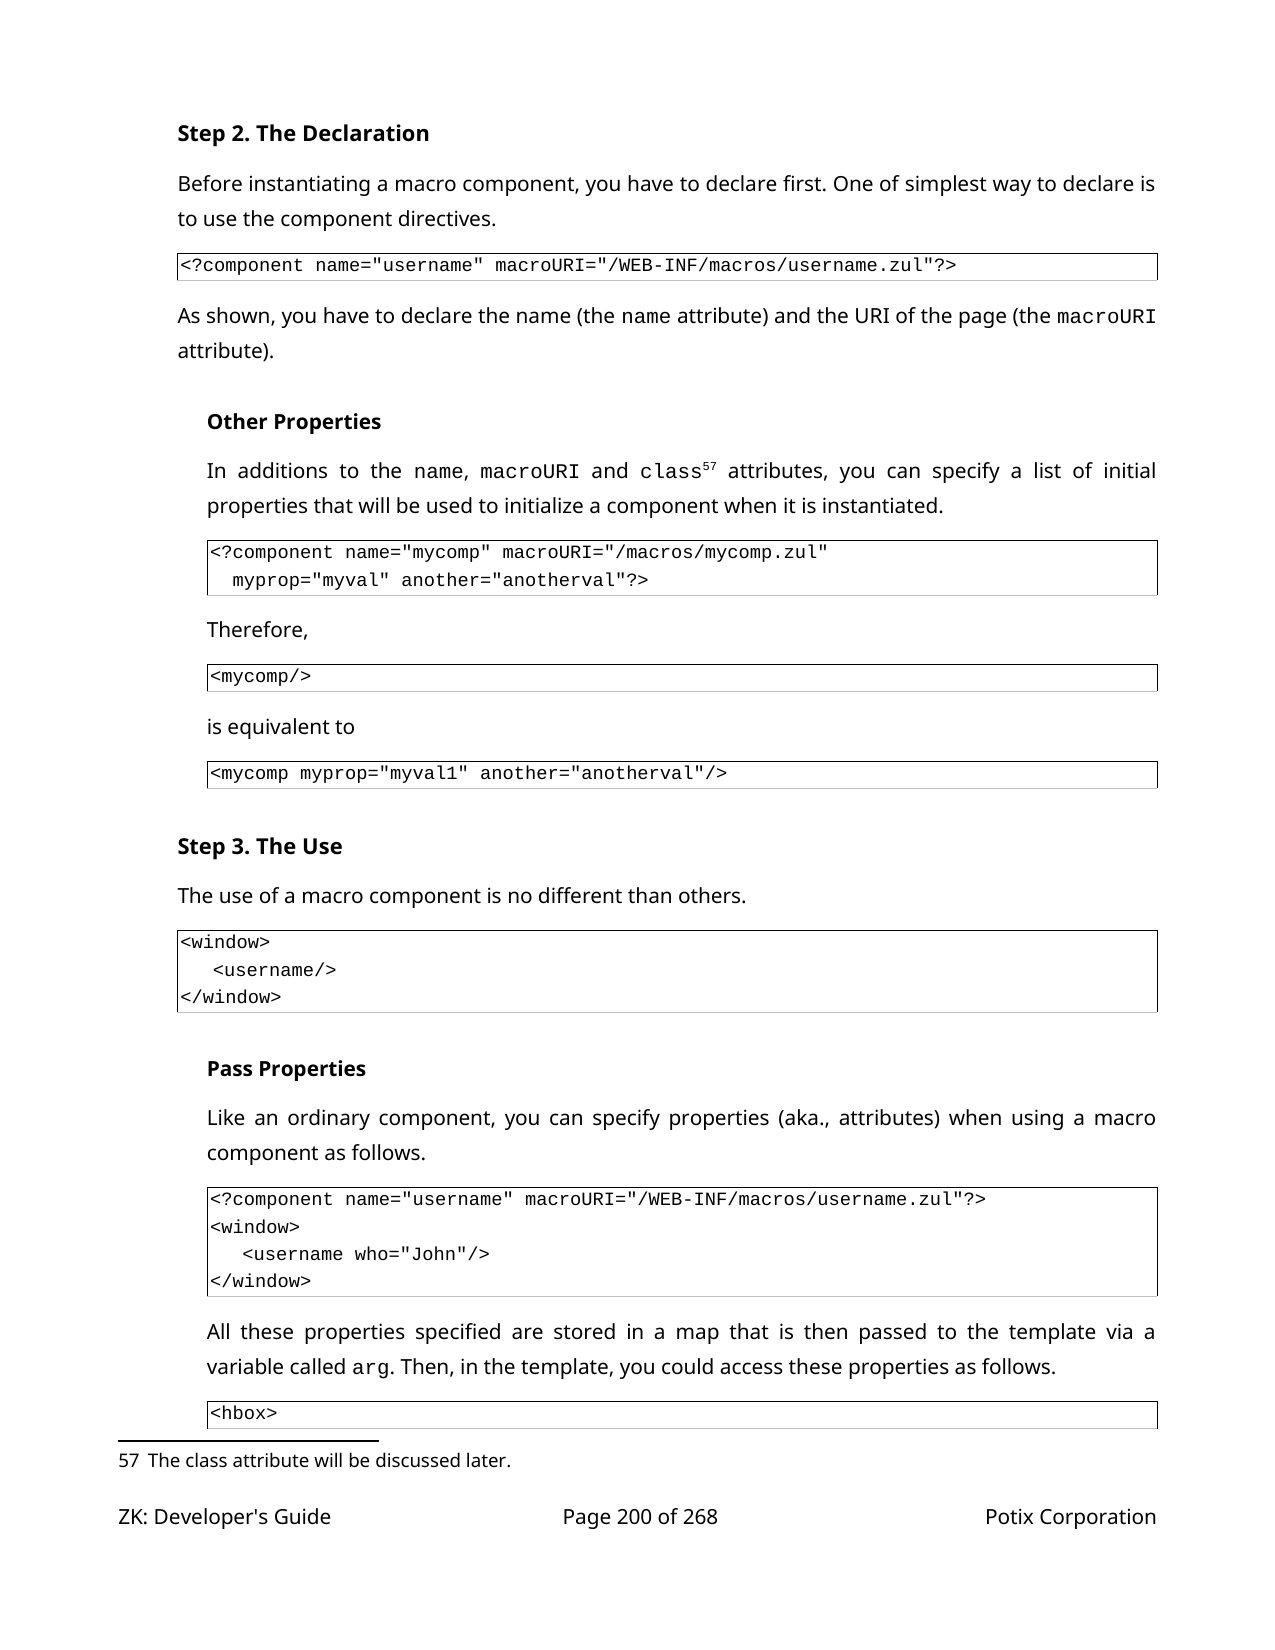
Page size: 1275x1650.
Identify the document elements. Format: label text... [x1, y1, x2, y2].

text <mycomp myprop="myval1" another="anotherval"/> [208, 762, 1157, 788]
text <mycomp/> [208, 665, 1157, 691]
text <?component name="username" macroURI="/WEB-INF/macros/username.zul"?> [178, 254, 1157, 280]
text <username/> [178, 957, 1157, 982]
text As shown, you have to declare the name (the name attribute) and the URI of the page (the macroURI attribute). [177, 301, 1157, 364]
text myprop="myval" another="anotherval"?> [208, 567, 1157, 595]
text <username who="John"/> [208, 1242, 1157, 1266]
text The class attribute will be discussed later. [118, 1447, 1157, 1473]
text <?component name="username" macroURI="/WEB-INF/macros/username.zul"?> [208, 1188, 1157, 1212]
text is equivalent to [207, 712, 1157, 740]
text </window> [178, 984, 1157, 1012]
text <window> [208, 1214, 1157, 1239]
text </window> [208, 1269, 1157, 1296]
text Therefore, [207, 615, 1157, 643]
subtitle Other Properties [207, 407, 1157, 435]
subtitle Pass Properties [207, 1054, 1157, 1083]
text The use of a macro component is no different than others. [177, 881, 1157, 909]
text All these properties specified are stored in a map that is then passed to the template via a variable called arg. Then, in the template, you could access these properties as follows. [207, 1317, 1157, 1381]
subtitle Step 2. The Declaration [177, 118, 1157, 148]
text <window> [178, 931, 1157, 954]
text <hbox> [208, 1402, 1157, 1428]
text <?component name="mycomp" macroURI="/macros/mycomp.zul" [208, 541, 1157, 564]
text In additions to the name, macroURI and class attributes, you can specify a list of initial properties that will be used to initialize a component when it is instantiated. [207, 456, 1157, 519]
subtitle Step 3. The Use [177, 831, 1157, 861]
text Before instantiating a macro component, you have to declare first. One of simplest way to declare is to use the component directives. [177, 169, 1157, 232]
text Like an ordinary component, you can specify properties (aka., attributes) when using a macro component as follows. [207, 1103, 1157, 1167]
